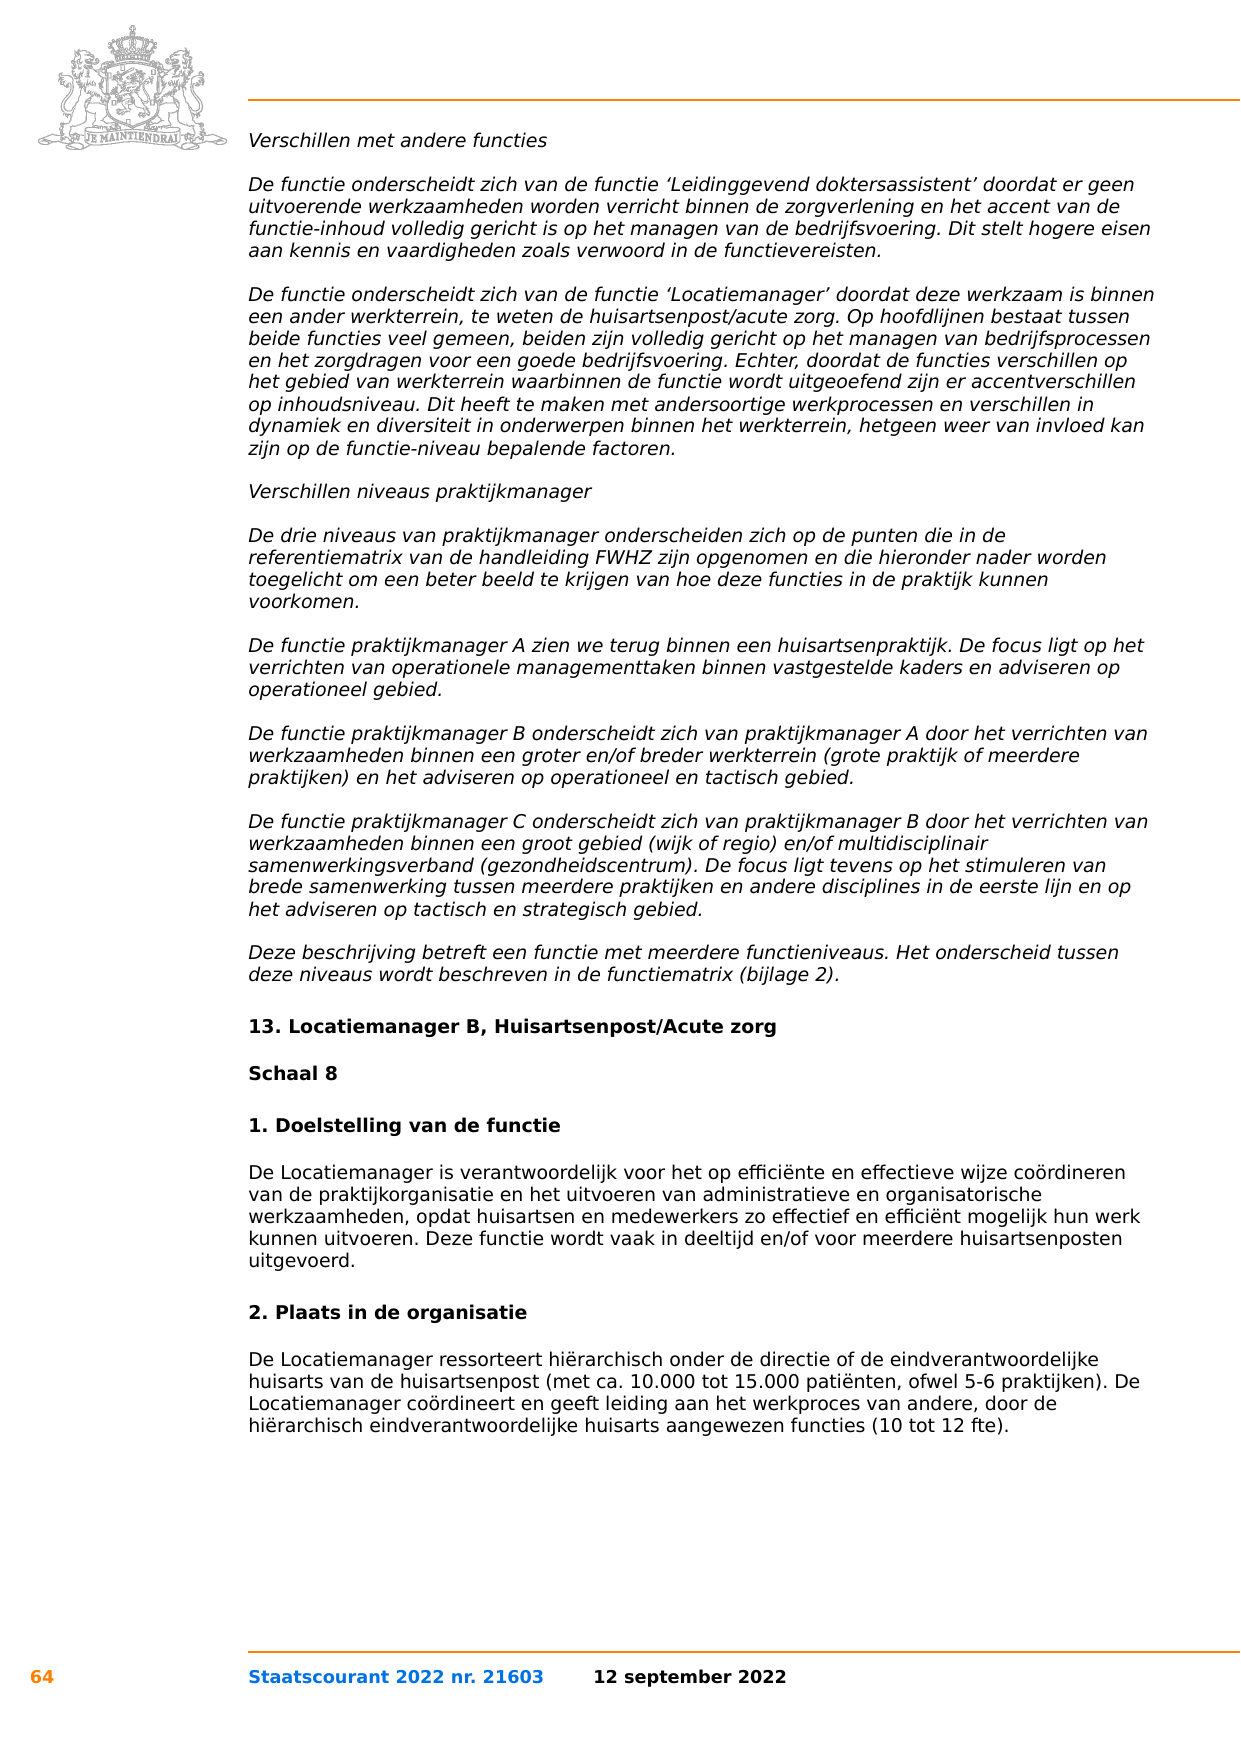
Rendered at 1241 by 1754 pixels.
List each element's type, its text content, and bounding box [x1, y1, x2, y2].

subtitle Verschillen niveaus praktijkmanager [248, 481, 1163, 503]
text De drie niveaus van praktijkmanager onderscheiden zich op de punten die in de referentiematrix van de handleiding FWHZ zijn opgenomen en die hieronder nader worden toegelicht om een beter beeld te krijgen van hoe deze functies in de praktijk kunnen voorkomen. [248, 525, 1163, 613]
text De functie praktijkmanager A zien we terug binnen een huisartsenpraktijk. De focus ligt op het verrichten van operationele managementtaken binnen vastgestelde kaders en adviseren op operationeel gebied. [248, 635, 1163, 701]
subtitle 13. Locatiemanager B, Huisartsenpost/Acute zorg [248, 1016, 1163, 1038]
text De functie onderscheidt zich van de functie ‘Leidinggevend doktersassistent’ doordat er geen uitvoerende werkzaamheden worden verricht binnen de zorgverlening en het accent van de functie-inhoud volledig gericht is op het managen van de bedrijfsvoering. Dit stelt hogere eisen aan kennis en vaardigheden zoals verwoord in de functievereisten. [248, 174, 1163, 262]
picture [38, 25, 227, 150]
subtitle 1. Doelstelling van de functie [248, 1115, 1163, 1137]
text De Locatiemanager is verantwoordelijk voor het op efficiënte en effectieve wijze coördineren van de praktijkorganisatie en het uitvoeren van administratieve en organisatorische werkzaamheden, opdat huisartsen en medewerkers zo effectief en efficiënt mogelijk hun werk kunnen uitvoeren. Deze functie wordt vaak in deeltijd en/of voor meerdere huisartsenposten uitgevoerd. [248, 1162, 1163, 1272]
text De functie onderscheidt zich van de functie ‘Locatiemanager’ doordat deze werkzaam is binnen een ander werkterrein, te weten de huisartsenpost/acute zorg. Op hoofdlijnen bestaat tussen beide functies veel gemeen, beiden zijn volledig gericht op het managen van bedrijfsprocessen en het zorgdragen voor een goede bedrijfsvoering. Echter, doordat de functies verschillen op het gebied van werkterrein waarbinnen de functie wordt uitgeoefend zijn er accentverschillen op inhoudsniveau. Dit heeft te maken met andersoortige werkprocessen en verschillen in dynamiek en diversiteit in onderwerpen binnen het werkterrein, hetgeen weer van invloed kan zijn op de functie-niveau bepalende factoren. [248, 283, 1163, 459]
text De functie praktijkmanager B onderscheidt zich van praktijkmanager A door het verrichten van werkzaamheden binnen een groter en/of breder werkterrein (grote praktijk of meerdere praktijken) en het adviseren op operationeel en tactisch gebied. [248, 723, 1163, 789]
text Deze beschrijving betreft een functie met meerdere functieniveaus. Het onderscheid tussen deze niveaus wordt beschreven in de functiematrix (bijlage 2). [248, 942, 1163, 986]
subtitle Verschillen met andere functies [248, 130, 1163, 152]
subtitle 2. Plaats in de organisatie [248, 1302, 1163, 1324]
text De functie praktijkmanager C onderscheidt zich van praktijkmanager B door het verrichten van werkzaamheden binnen een groot gebied (wijk of regio) en/of multidisciplinair samenwerkingsverband (gezondheidscentrum). De focus ligt tevens op het stimuleren van brede samenwerking tussen meerdere praktijken en andere disciplines in de eerste lijn en op het adviseren op tactisch en strategisch gebied. [248, 811, 1163, 920]
subtitle Schaal 8 [248, 1063, 1163, 1085]
text De Locatiemanager ressorteert hiërarchisch onder de directie of de eindverantwoordelijke huisarts van de huisartsenpost (met ca. 10.000 tot 15.000 patiënten, ofwel 5-6 praktijken). De Locatiemanager coördineert en geeft leiding aan het werkproces van andere, door de hiërarchisch eindverantwoordelijke huisarts aangewezen functies (10 tot 12 fte). [248, 1349, 1163, 1437]
